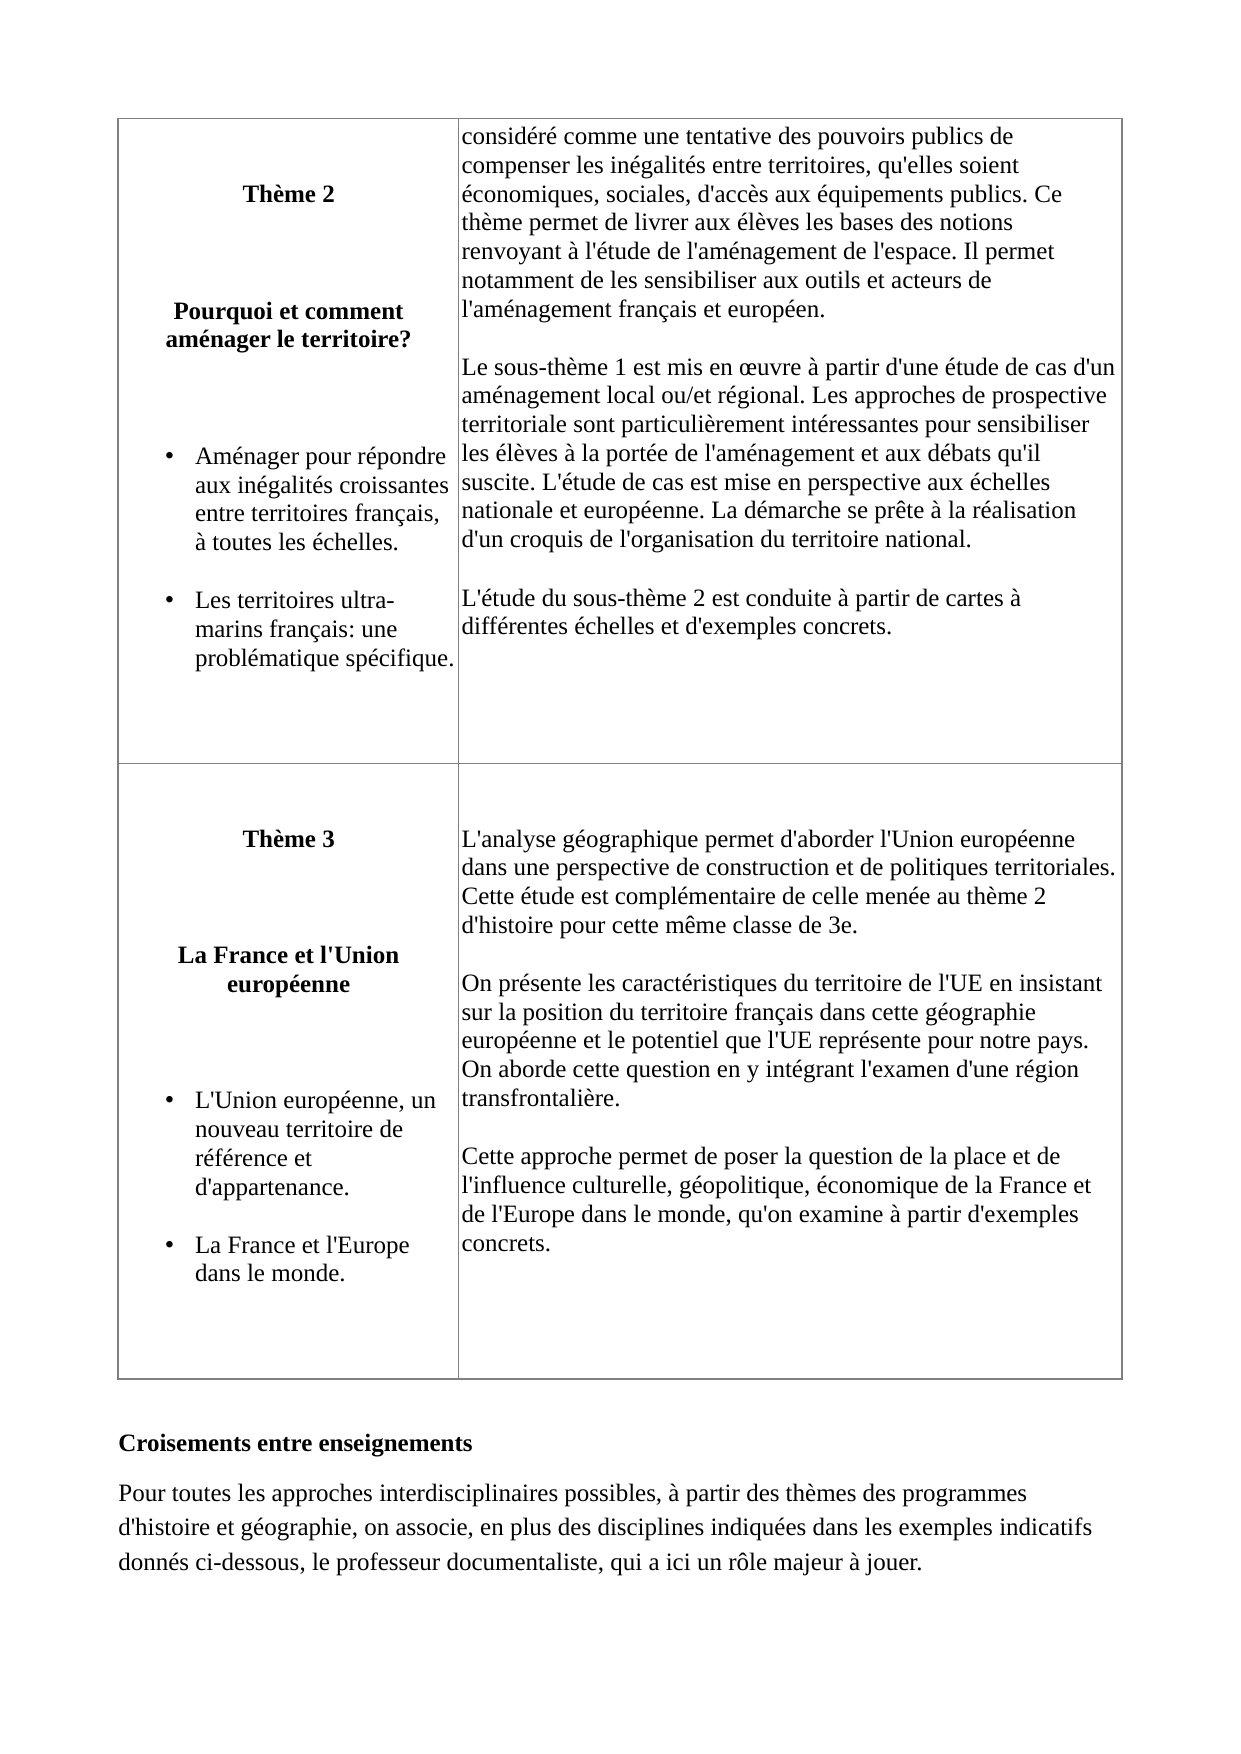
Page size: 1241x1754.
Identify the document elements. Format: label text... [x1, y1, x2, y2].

text Pour toutes les approches interdisciplinaires possibles, à partir des thèmes des programmes d'histoire et géographie, on associe, en plus des disciplines indiquées dans les exemples indicatifs donnés ci-dessous, le professeur documentaliste, qui a ici un rôle majeur à jouer. [118, 1478, 1122, 1575]
table_cell considéré comme une tentative des pouvoirs publics de compenser les inégalités entre territoires, qu'elles soient économiques, sociales, d'accès aux équipements publics. Ce thème permet de livrer aux élèves les bases des notions renvoyant à l'étude de l'aménagement de l'espace. Il permet notamment de les sensibiliser aux outils et acteurs de l'aménagement français et européen. Le sous-thème 1 est mis en œuvre à partir d'une étude de cas d'un aménagement local ou/et régional. Les approches de prospective territoriale sont particulièrement intéressantes pour sensibiliser les élèves à la portée de l'aménagement et aux débats qu'il suscite. L'étude de cas est mise en perspective aux échelles nationale et européenne. La démarche se prête à la réalisation d'un croquis de l'organisation du territoire national. L'étude du sous-thème 2 est conduite à partir de cartes à différentes échelles et d'exemples concrets. [459, 119, 1121, 762]
table_cell Thème 3 La France et l'Union européenne L'Union européenne, un nouveau territoire de référence et d'appartenance. La France et l'Europe dans le monde. [119, 764, 458, 1378]
text Croisements entre enseignements [118, 1428, 1122, 1457]
table_cell L'analyse géographique permet d'aborder l'Union européenne dans une perspective de construction et de politiques territoriales. Cette étude est complémentaire de celle menée au thème 2 d'histoire pour cette même classe de 3e. On présente les caractéristiques du territoire de l'UE en insistant sur la position du territoire français dans cette géographie européenne et le potentiel que l'UE représente pour notre pays. On aborde cette question en y intégrant l'examen d'une région transfrontalière. Cette approche permet de poser la question de la place et de l'influence culturelle, géopolitique, économique de la France et de l'Europe dans le monde, qu'on examine à partir d'exemples concrets. [459, 764, 1121, 1378]
table_cell Thème 2 Pourquoi et comment aménager le territoire? Aménager pour répondre aux inégalités croissantes entre territoires français, à toutes les échelles. Les territoires ultra-marins français: une problématique spécifique. [119, 119, 458, 762]
